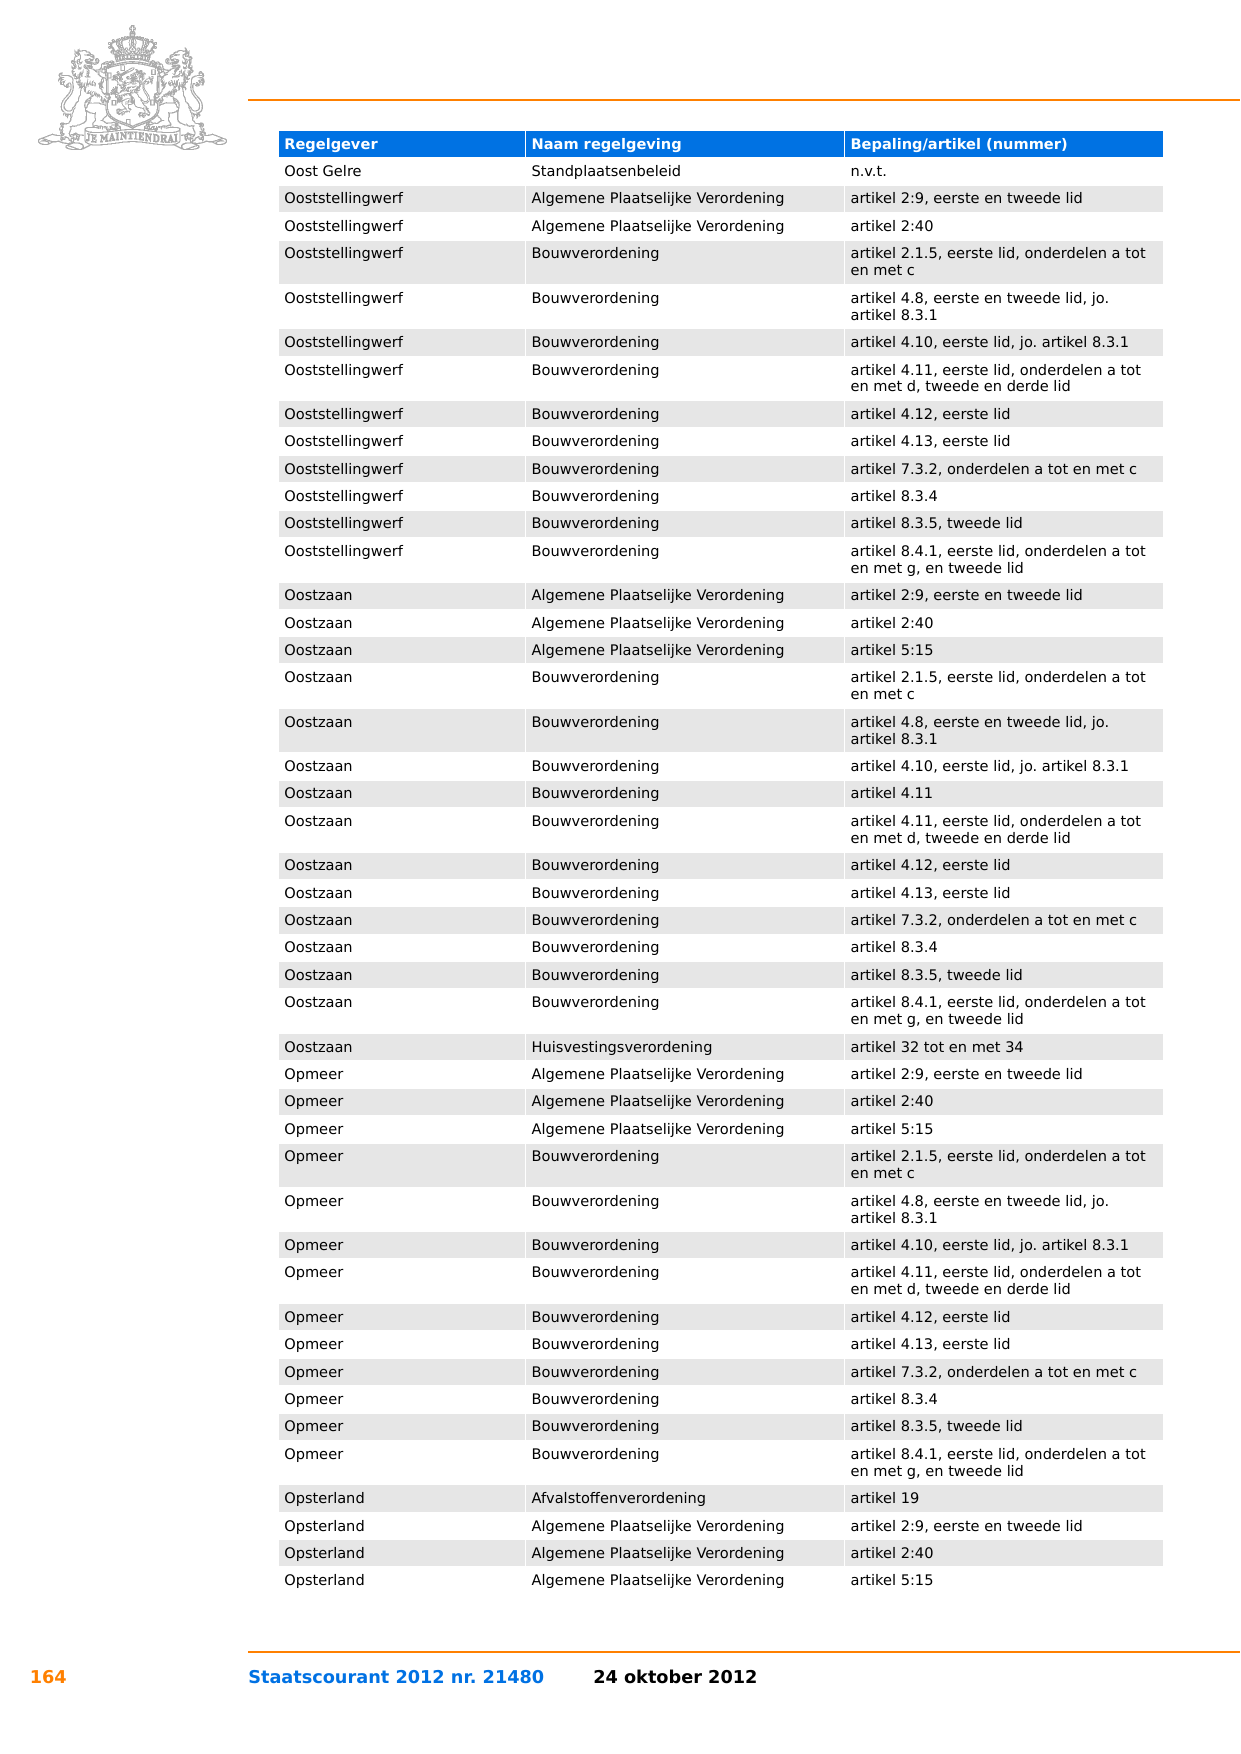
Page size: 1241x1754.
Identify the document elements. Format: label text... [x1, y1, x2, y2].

table_cell artikel 4.10, eerste lid, jo. artikel 8.3.1 [845, 1232, 1163, 1258]
table_cell Bouwverordening [526, 483, 844, 509]
table_cell Oostzaan [279, 709, 525, 752]
table_cell Opsterland [279, 1513, 525, 1539]
table_cell Opmeer [279, 1304, 525, 1330]
table_cell Opsterland [279, 1540, 525, 1566]
table_cell Huisvestingsverordening [526, 1034, 844, 1060]
table_cell Algemene Plaatselijke Verordening [526, 213, 844, 239]
table_cell Oostzaan [279, 880, 525, 906]
table_cell artikel 2.1.5, eerste lid, onderdelen a tot en met c [845, 1144, 1163, 1187]
table_cell Bouwverordening [526, 429, 844, 455]
table_cell Ooststellingwerf [279, 329, 525, 356]
table_cell artikel 2:40 [845, 1089, 1163, 1115]
table_cell artikel 4.12, eerste lid [845, 1304, 1163, 1330]
table_cell Algemene Plaatselijke Verordening [526, 186, 844, 212]
table_cell Ooststellingwerf [279, 186, 525, 212]
table_cell Ooststellingwerf [279, 511, 525, 537]
table_cell Oostzaan [279, 753, 525, 780]
table_cell Bouwverordening [526, 781, 844, 807]
table_cell Opmeer [279, 1331, 525, 1358]
table_cell Oostzaan [279, 637, 525, 663]
table_cell artikel 8.3.4 [845, 483, 1163, 509]
table_cell Ooststellingwerf [279, 401, 525, 427]
table_cell Afvalstoffenverordening [526, 1485, 844, 1512]
table_cell Bouwverordening [526, 401, 844, 427]
table_cell artikel 8.3.4 [845, 935, 1163, 961]
table_cell artikel 5:15 [845, 1116, 1163, 1142]
table_cell Opsterland [279, 1568, 525, 1594]
table_cell artikel 8.3.4 [845, 1386, 1163, 1412]
table_cell Ooststellingwerf [279, 285, 525, 328]
table_cell Bouwverordening [526, 1188, 844, 1231]
table_cell Algemene Plaatselijke Verordening [526, 583, 844, 609]
picture [38, 25, 227, 150]
table_cell Bouwverordening [526, 753, 844, 780]
table_cell Oostzaan [279, 808, 525, 851]
table_cell artikel 2:40 [845, 213, 1163, 239]
table_cell artikel 4.12, eerste lid [845, 401, 1163, 427]
table_cell artikel 4.11, eerste lid, onderdelen a tot en met d, tweede en derde lid [845, 357, 1163, 400]
table_cell Standplaatsenbeleid [526, 158, 844, 185]
table_cell Algemene Plaatselijke Verordening [526, 1061, 844, 1088]
table_cell Bouwverordening [526, 241, 844, 284]
table_cell Bouwverordening [526, 456, 844, 482]
table_cell Bouwverordening [526, 1144, 844, 1187]
table_cell artikel 4.8, eerste en tweede lid, jo. artikel 8.3.1 [845, 1188, 1163, 1231]
table_cell artikel 2.1.5, eerste lid, onderdelen a tot en met c [845, 665, 1163, 708]
table_cell Bouwverordening [526, 665, 844, 708]
table_cell Oostzaan [279, 990, 525, 1033]
table_cell artikel 7.3.2, onderdelen a tot en met c [845, 1359, 1163, 1385]
table_cell artikel 2:9, eerste en tweede lid [845, 583, 1163, 609]
table_cell Bouwverordening [526, 962, 844, 988]
table_cell Bouwverordening [526, 1260, 844, 1303]
table_cell Algemene Plaatselijke Verordening [526, 1568, 844, 1594]
table_cell Bouwverordening [526, 285, 844, 328]
table_cell Algemene Plaatselijke Verordening [526, 637, 844, 663]
table_cell Bouwverordening [526, 853, 844, 879]
table_cell Bouwverordening [526, 538, 844, 581]
table_cell artikel 4.8, eerste en tweede lid, jo. artikel 8.3.1 [845, 285, 1163, 328]
table_cell Oostzaan [279, 665, 525, 708]
table_cell Algemene Plaatselijke Verordening [526, 610, 844, 636]
table_cell artikel 4.11, eerste lid, onderdelen a tot en met d, tweede en derde lid [845, 1260, 1163, 1303]
table_cell Bouwverordening [526, 1304, 844, 1330]
table_cell artikel 4.10, eerste lid, jo. artikel 8.3.1 [845, 329, 1163, 356]
table_cell Opmeer [279, 1386, 525, 1412]
table_cell artikel 2:9, eerste en tweede lid [845, 1513, 1163, 1539]
table_cell Opmeer [279, 1414, 525, 1440]
table_cell artikel 32 tot en met 34 [845, 1034, 1163, 1060]
table_cell Opmeer [279, 1232, 525, 1258]
table_header Regelgever [279, 131, 525, 157]
table_cell n.v.t. [845, 158, 1163, 185]
table_cell artikel 8.4.1, eerste lid, onderdelen a tot en met g, en tweede lid [845, 990, 1163, 1033]
table_cell artikel 4.13, eerste lid [845, 1331, 1163, 1358]
table_cell artikel 8.3.5, tweede lid [845, 962, 1163, 988]
table_cell Bouwverordening [526, 907, 844, 934]
table_cell Opmeer [279, 1260, 525, 1303]
table_cell Opmeer [279, 1116, 525, 1142]
table_cell Ooststellingwerf [279, 241, 525, 284]
table_cell Bouwverordening [526, 329, 844, 356]
table_cell Oostzaan [279, 610, 525, 636]
table_cell Oostzaan [279, 853, 525, 879]
table_cell artikel 8.3.5, tweede lid [845, 511, 1163, 537]
table_cell artikel 19 [845, 1485, 1163, 1512]
table_header Bepaling/artikel (nummer) [845, 131, 1163, 157]
table_cell Bouwverordening [526, 990, 844, 1033]
table_cell Opmeer [279, 1188, 525, 1231]
table_cell Opsterland [279, 1485, 525, 1512]
table_cell artikel 4.11, eerste lid, onderdelen a tot en met d, tweede en derde lid [845, 808, 1163, 851]
table_cell Oost Gelre [279, 158, 525, 185]
table_cell Opmeer [279, 1144, 525, 1187]
table_cell artikel 4.10, eerste lid, jo. artikel 8.3.1 [845, 753, 1163, 780]
table_cell Oostzaan [279, 935, 525, 961]
table_cell artikel 4.12, eerste lid [845, 853, 1163, 879]
table_cell artikel 8.4.1, eerste lid, onderdelen a tot en met g, en tweede lid [845, 1441, 1163, 1484]
table_cell Algemene Plaatselijke Verordening [526, 1089, 844, 1115]
table_cell artikel 2:9, eerste en tweede lid [845, 186, 1163, 212]
table_cell Ooststellingwerf [279, 456, 525, 482]
table_cell Bouwverordening [526, 357, 844, 400]
table_cell Oostzaan [279, 583, 525, 609]
table_cell artikel 2:9, eerste en tweede lid [845, 1061, 1163, 1088]
table_cell Bouwverordening [526, 880, 844, 906]
table_cell Oostzaan [279, 781, 525, 807]
table_cell artikel 7.3.2, onderdelen a tot en met c [845, 907, 1163, 934]
table_cell artikel 2:40 [845, 1540, 1163, 1566]
table_cell Bouwverordening [526, 1386, 844, 1412]
table_header Naam regelgeving [526, 131, 844, 157]
table_cell Oostzaan [279, 907, 525, 934]
table_cell Ooststellingwerf [279, 357, 525, 400]
table_cell Bouwverordening [526, 1414, 844, 1440]
table_cell Opmeer [279, 1061, 525, 1088]
table_cell Ooststellingwerf [279, 538, 525, 581]
table_cell Opmeer [279, 1089, 525, 1115]
table_cell artikel 4.13, eerste lid [845, 880, 1163, 906]
table_cell artikel 8.3.5, tweede lid [845, 1414, 1163, 1440]
table_cell Bouwverordening [526, 1331, 844, 1358]
table_cell artikel 4.13, eerste lid [845, 429, 1163, 455]
table_cell Bouwverordening [526, 808, 844, 851]
table_cell Algemene Plaatselijke Verordening [526, 1116, 844, 1142]
table_cell artikel 4.11 [845, 781, 1163, 807]
table_cell Ooststellingwerf [279, 213, 525, 239]
table_cell Bouwverordening [526, 1232, 844, 1258]
table_cell Oostzaan [279, 1034, 525, 1060]
table_cell Oostzaan [279, 962, 525, 988]
table_cell artikel 2.1.5, eerste lid, onderdelen a tot en met c [845, 241, 1163, 284]
table_cell artikel 4.8, eerste en tweede lid, jo. artikel 8.3.1 [845, 709, 1163, 752]
table_cell Bouwverordening [526, 1359, 844, 1385]
table_cell artikel 2:40 [845, 610, 1163, 636]
table_cell Bouwverordening [526, 511, 844, 537]
table_cell artikel 8.4.1, eerste lid, onderdelen a tot en met g, en tweede lid [845, 538, 1163, 581]
table_cell artikel 7.3.2, onderdelen a tot en met c [845, 456, 1163, 482]
table_cell Algemene Plaatselijke Verordening [526, 1540, 844, 1566]
table_cell Opmeer [279, 1441, 525, 1484]
table_cell Ooststellingwerf [279, 429, 525, 455]
table_cell artikel 5:15 [845, 1568, 1163, 1594]
table_cell Bouwverordening [526, 709, 844, 752]
table_cell Bouwverordening [526, 935, 844, 961]
table_cell Opmeer [279, 1359, 525, 1385]
table_cell artikel 5:15 [845, 637, 1163, 663]
table_cell Bouwverordening [526, 1441, 844, 1484]
table_cell Ooststellingwerf [279, 483, 525, 509]
table_cell Algemene Plaatselijke Verordening [526, 1513, 844, 1539]
